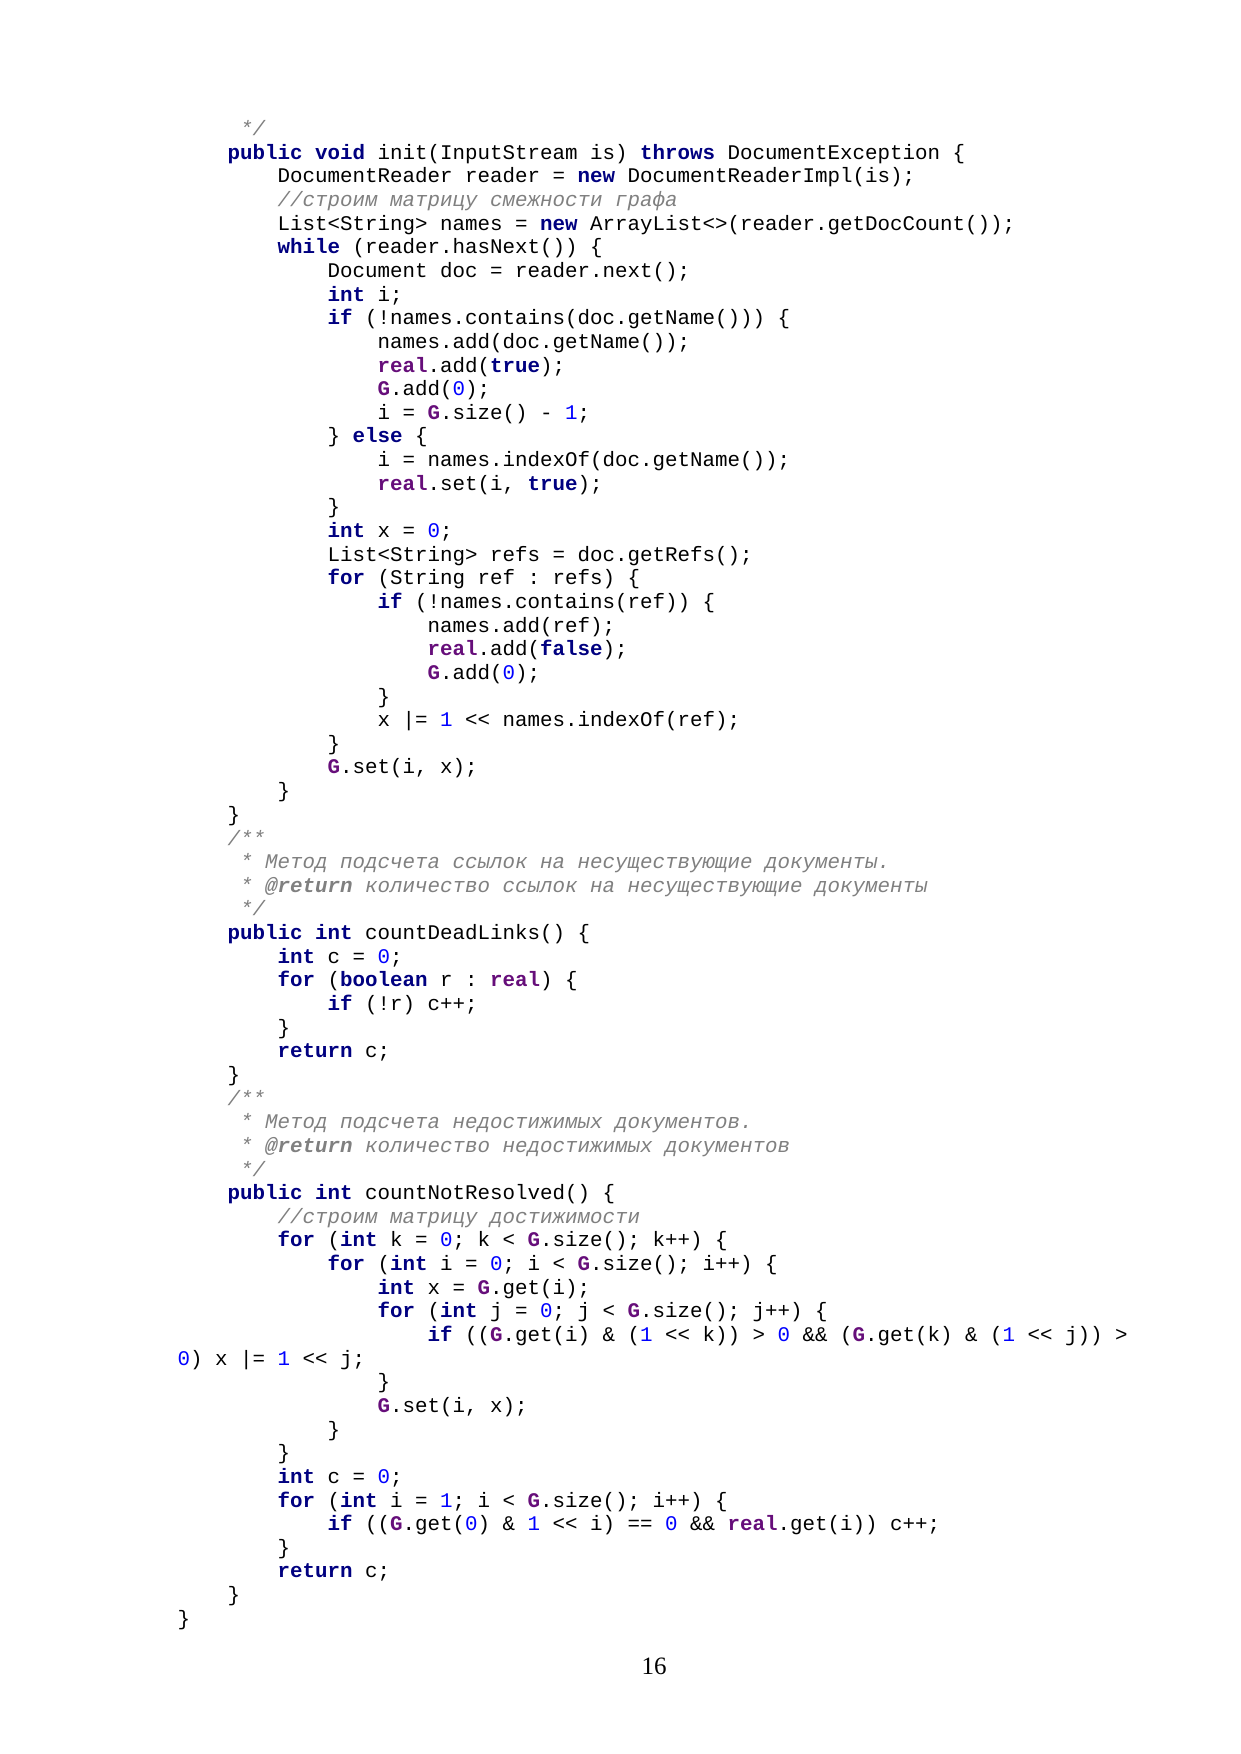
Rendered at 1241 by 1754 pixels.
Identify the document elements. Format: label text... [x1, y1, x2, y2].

text if ((G.get(0) & 1 << i) == 0 && real.get(i)) c++; [177, 1513, 1152, 1537]
text public int countNotResolved() { [177, 1182, 1152, 1206]
text int x = G.get(i); [177, 1277, 1152, 1300]
text if (!names.contains(ref)) { [177, 591, 1152, 615]
text } [177, 780, 1152, 804]
text } [177, 1537, 1152, 1561]
text real.add(false); [177, 638, 1152, 662]
text */ [177, 118, 1152, 142]
text public int countDeadLinks() { [177, 922, 1152, 946]
text G.add(0); [177, 662, 1152, 686]
text if (!names.contains(doc.getName())) { [177, 307, 1152, 331]
text List<String> names = new ArrayList<>(reader.getDocCount()); [177, 213, 1152, 236]
text x |= 1 << names.indexOf(ref); [177, 709, 1152, 733]
text } [177, 1419, 1152, 1442]
text if ((G.get(i) & (1 << k)) > 0 && (G.get(k) & (1 << j)) > 0) x |= 1 << j; [177, 1324, 1152, 1371]
text i = names.indexOf(doc.getName()); [177, 449, 1152, 473]
text real.add(true); [177, 354, 1152, 378]
text } [177, 1608, 1152, 1631]
text } [177, 1584, 1152, 1608]
text return c; [177, 1561, 1152, 1584]
text public void init(InputStream is) throws DocumentException { [177, 142, 1152, 165]
text names.add(doc.getName()); [177, 331, 1152, 354]
text //строим матрицу достижимости [177, 1206, 1152, 1229]
text names.add(ref); [177, 615, 1152, 638]
text DocumentReader reader = new DocumentReaderImpl(is); [177, 165, 1152, 189]
text i = G.size() - 1; [177, 402, 1152, 426]
text } [177, 686, 1152, 709]
text G.add(0); [177, 378, 1152, 402]
text * @return количество ссылок на несуществующие документы [177, 875, 1152, 898]
text G.set(i, x); [177, 1395, 1152, 1419]
text Document doc = reader.next(); [177, 260, 1152, 284]
text for (int i = 1; i < G.size(); i++) { [177, 1489, 1152, 1513]
text while (reader.hasNext()) { [177, 236, 1152, 260]
text for (boolean r : real) { [177, 969, 1152, 993]
text } [177, 1064, 1152, 1088]
text } [177, 496, 1152, 520]
text } [177, 804, 1152, 827]
text /** [177, 1088, 1152, 1111]
text * Метод подсчета ссылок на несуществующие документы. [177, 851, 1152, 875]
text real.set(i, true); [177, 473, 1152, 496]
text int c = 0; [177, 946, 1152, 969]
text } [177, 1442, 1152, 1466]
text G.set(i, x); [177, 757, 1152, 780]
text return c; [177, 1040, 1152, 1064]
text */ [177, 898, 1152, 922]
text */ [177, 1158, 1152, 1182]
text int i; [177, 284, 1152, 307]
text } [177, 1371, 1152, 1395]
text /** [177, 827, 1152, 851]
text for (int i = 0; i < G.size(); i++) { [177, 1253, 1152, 1277]
text * @return количество недостижимых документов [177, 1135, 1152, 1158]
text } [177, 733, 1152, 757]
text for (int k = 0; k < G.size(); k++) { [177, 1229, 1152, 1253]
text if (!r) c++; [177, 993, 1152, 1017]
text //строим матрицу смежности графа [177, 189, 1152, 213]
text } else { [177, 426, 1152, 449]
text } [177, 1017, 1152, 1040]
text List<String> refs = doc.getRefs(); [177, 544, 1152, 567]
text int x = 0; [177, 520, 1152, 544]
text for (String ref : refs) { [177, 567, 1152, 591]
text * Метод подсчета недостижимых документов. [177, 1111, 1152, 1135]
text for (int j = 0; j < G.size(); j++) { [177, 1300, 1152, 1324]
text int c = 0; [177, 1466, 1152, 1489]
